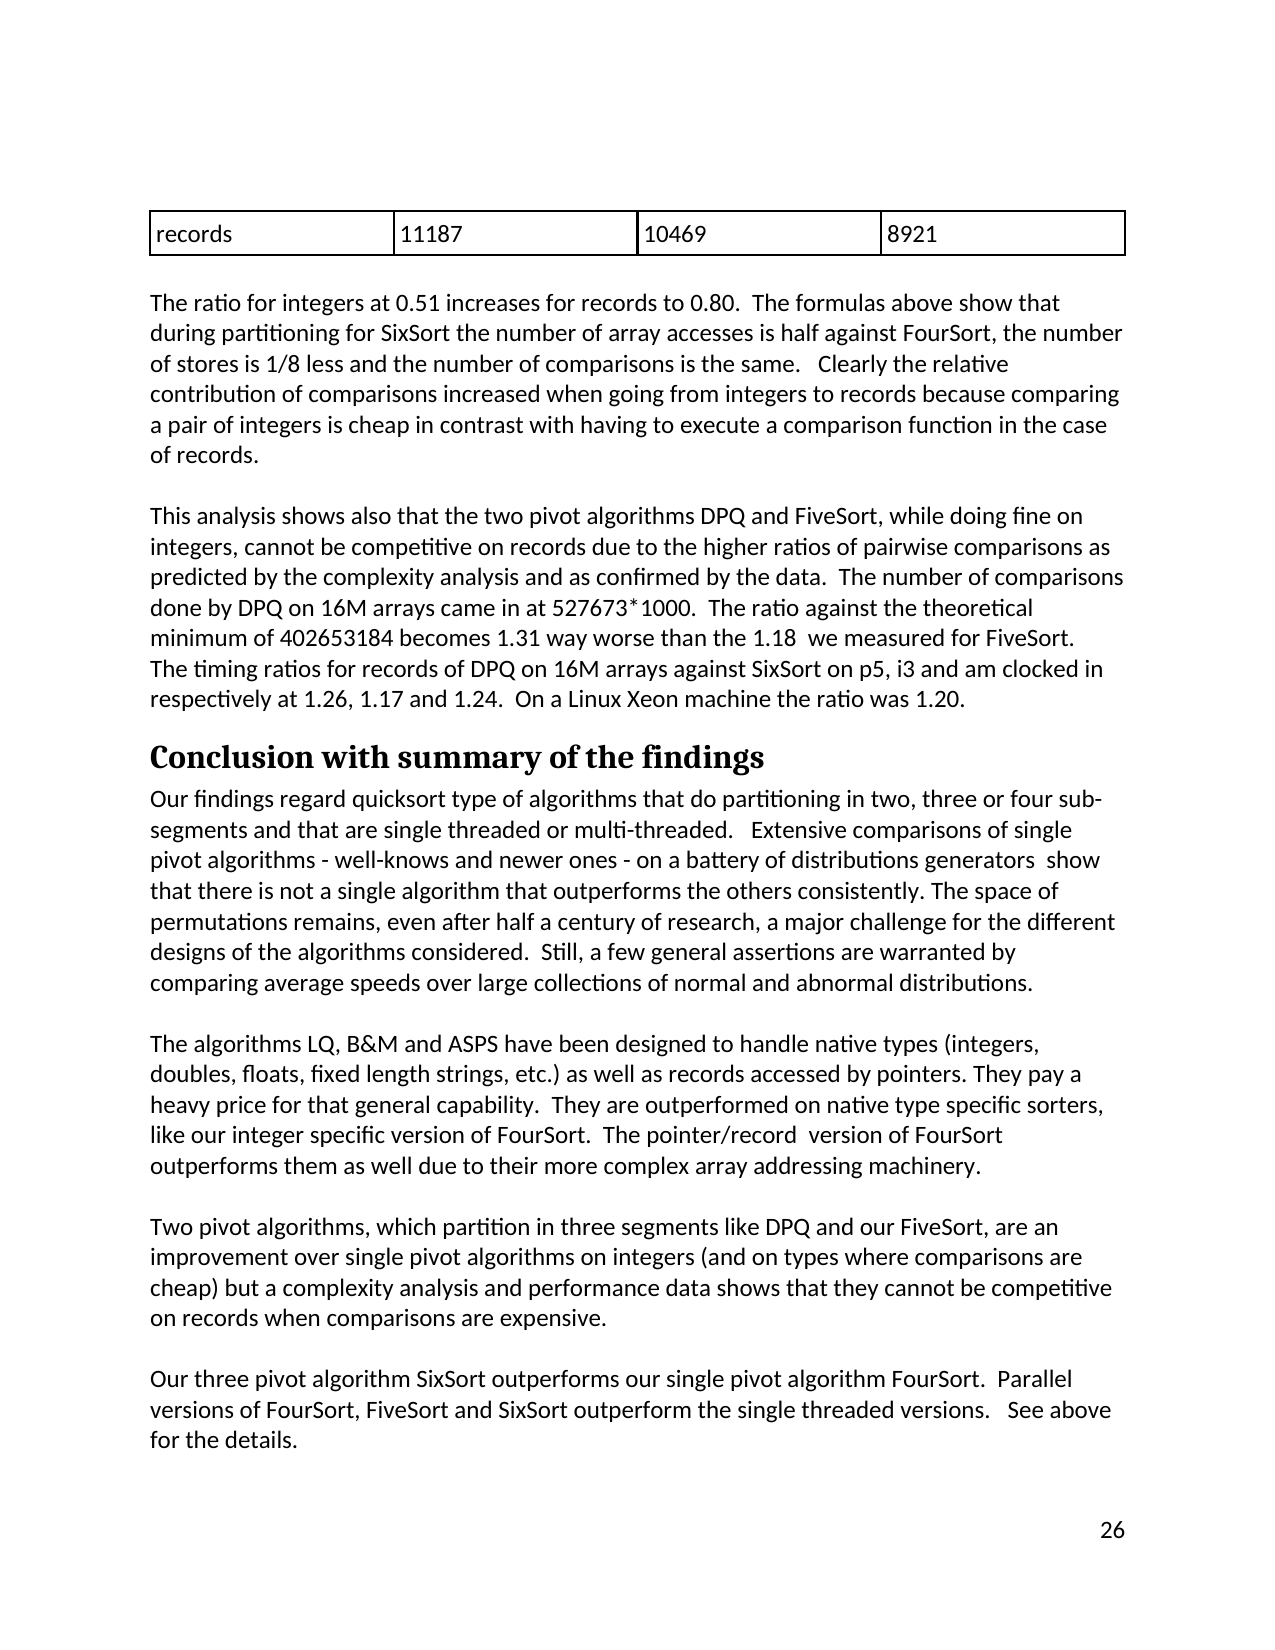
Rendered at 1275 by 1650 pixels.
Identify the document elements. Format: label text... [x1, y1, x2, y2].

table_cell 8921 [882, 212, 1124, 254]
text Two pivot algorithms, which partition in three segments like DPQ and our FiveSort, are an improvement over single pivot algorithms on integers (and on types where comparisons are cheap) but a complexity analysis and performance data shows that they cannot be competitive on records when comparisons are expensive. [150, 1211, 1125, 1333]
subtitle Conclusion with summary of the findings [150, 739, 1125, 777]
text Our three pivot algorithm SixSort outperforms our single pivot algorithm FourSort. Parallel versions of FourSort, FiveSort and SixSort outperform the single threaded versions. See above for the details. [150, 1363, 1125, 1455]
text The timing ratios for records of DPQ on 16M arrays against SixSort on p5, i3 and am clocked in respectively at 1.26, 1.17 and 1.24. On a Linux Xeon machine the ratio was 1.20. [150, 653, 1125, 714]
text Our findings regard quicksort type of algorithms that do partitioning in two, three or four sub-segments and that are single threaded or multi-threaded. Extensive comparisons of single pivot algorithms - well-knows and newer ones - on a battery of distributions generators show that there is not a single algorithm that outperforms the others consistently. The space of permutations remains, even after half a century of research, a major challenge for the different designs of the algorithms considered. Still, a few general assertions are warranted by comparing average speeds over large collections of normal and abnormal distributions. [150, 783, 1125, 997]
text The ratio for integers at 0.51 increases for records to 0.80. The formulas above show that during partitioning for SixSort the number of array accesses is half against FourSort, the number of stores is 1/8 less and the number of comparisons is the same. Clearly the relative contribution of comparisons increased when going from integers to records because comparing a pair of integers is cheap in contrast with having to execute a comparison function in the case of records. [150, 287, 1125, 470]
table_cell 11187 [395, 212, 636, 254]
table_cell 10469 [639, 212, 880, 254]
text The algorithms LQ, B&M and ASPS have been designed to handle native types (integers, doubles, floats, fixed length strings, etc.) as well as records accessed by pointers. They pay a heavy price for that general capability. They are outperformed on native type specific sorters, like our integer specific version of FourSort. The pointer/record version of FourSort outperforms them as well due to their more complex array addressing machinery. [150, 1028, 1125, 1180]
text This analysis shows also that the two pivot algorithms DPQ and FiveSort, while doing fine on integers, cannot be competitive on records due to the higher ratios of pairwise comparisons as predicted by the complexity analysis and as confirmed by the data. The number of comparisons done by DPQ on 16M arrays came in at 527673*1000. The ratio against the theoretical minimum of 402653184 becomes 1.31 way worse than the 1.18 we measured for FiveSort. [150, 500, 1125, 653]
table_cell records [151, 212, 393, 254]
